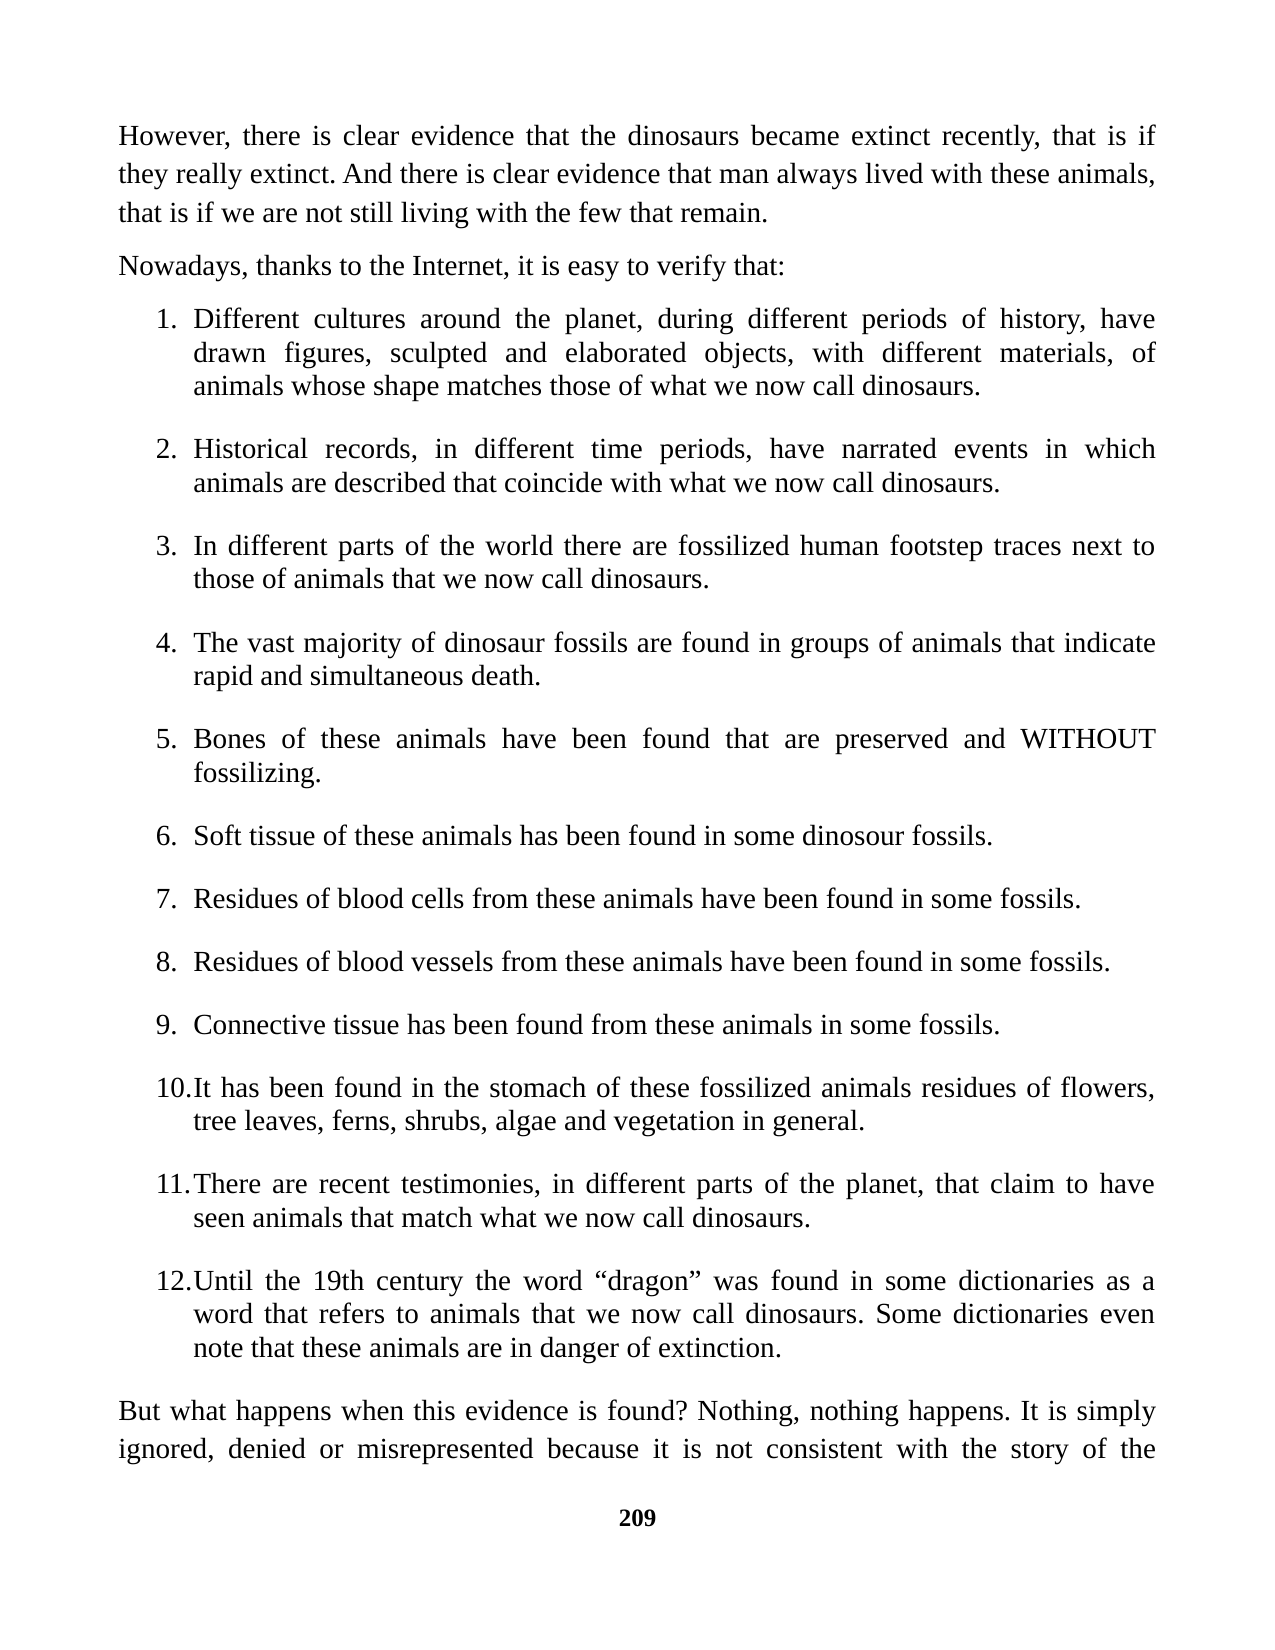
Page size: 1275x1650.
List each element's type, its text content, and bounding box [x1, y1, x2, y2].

list Different cultures around the planet, during different periods of history, have drawn figures, sculpted and elaborated objects, with different materials, of animals whose shape matches those of what we now call dinosaurs. [156, 301, 1157, 402]
list Soft tissue of these animals has been found in some dinosour fossils. [156, 818, 1157, 851]
list There are recent testimonies, in different parts of the planet, that claim to have seen animals that match what we now call dinosaurs. [156, 1166, 1157, 1233]
list Residues of blood vessels from these animals have been found in some fossils. [156, 944, 1157, 977]
list In different parts of the world there are fossilized human footstep traces next to those of animals that we now call dinosaurs. [156, 528, 1157, 595]
list Connective tissue has been found from these animals in some fossils. [156, 1007, 1157, 1040]
list Historical records, in different time periods, have narrated events in which animals are described that coincide with what we now call dinosaurs. [156, 432, 1157, 499]
list Residues of blood cells from these animals have been found in some fossils. [156, 881, 1157, 914]
text Nowadays, thanks to the Internet, it is easy to verify that: [118, 248, 1157, 282]
list Bones of these animals have been found that are preserved and WITHOUT fossilizing. [156, 721, 1157, 788]
text But what happens when this evidence is found? Nothing, nothing happens. It is simply ignored, denied or misrepresented because it is not consistent with the story of the [118, 1393, 1157, 1465]
list The vast majority of dinosaur fossils are found in groups of animals that indicate rapid and simultaneous death. [156, 625, 1157, 692]
list Until the 19th century the word “dragon” was found in some dictionaries as a word that refers to animals that we now call dinosaurs. Some dictionaries even note that these animals are in danger of extinction. [156, 1263, 1157, 1364]
list It has been found in the stomach of these fossilized animals residues of flowers, tree leaves, ferns, shrubs, algae and vegetation in general. [156, 1070, 1157, 1137]
text However, there is clear evidence that the dinosaurs became extinct recently, that is if they really extinct. And there is clear evidence that man always lived with these animals, that is if we are not still living with the few that remain. [118, 118, 1157, 229]
